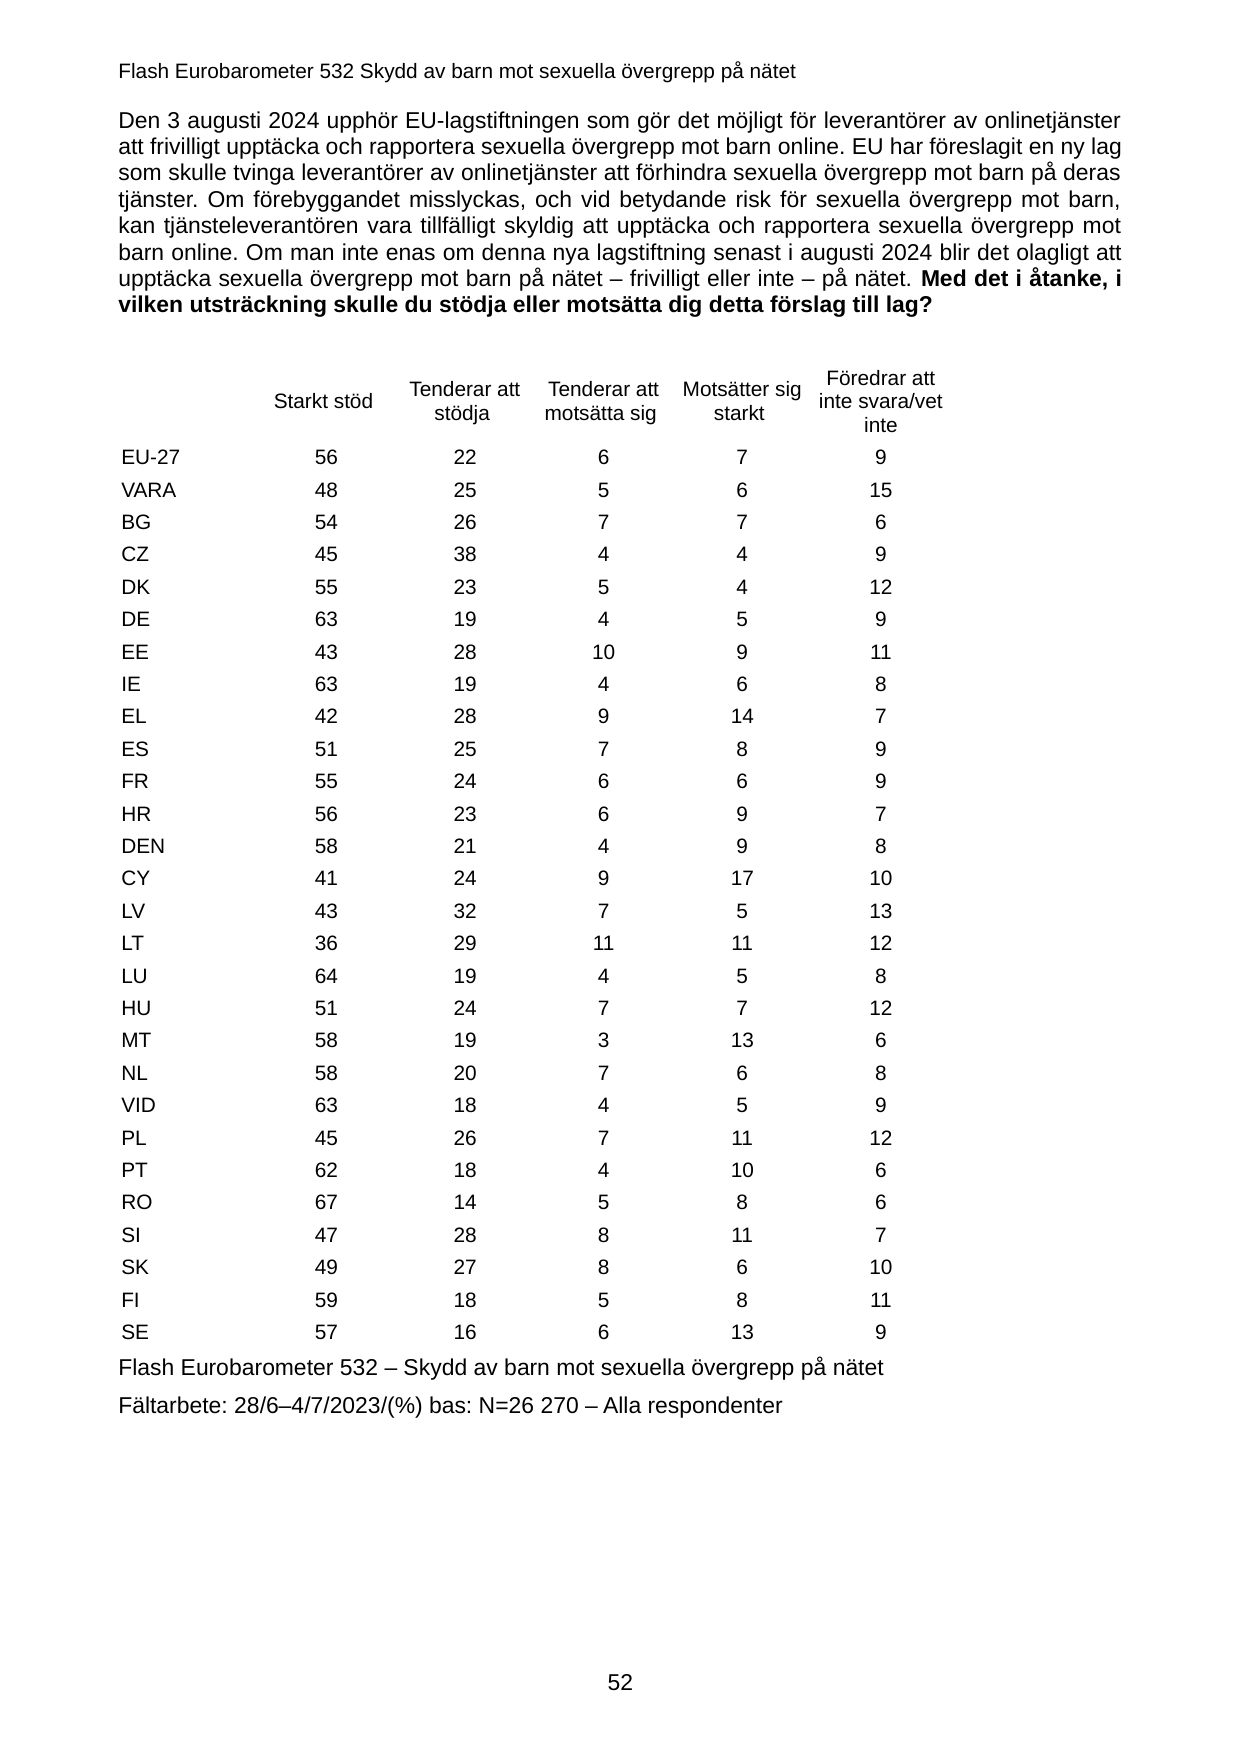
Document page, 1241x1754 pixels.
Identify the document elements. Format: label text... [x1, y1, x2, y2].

table_cell PT [118, 1154, 257, 1186]
table_cell 28 [395, 700, 534, 732]
table_cell 64 [257, 959, 395, 992]
table_cell EE [118, 635, 257, 668]
table_cell 6 [534, 797, 673, 830]
table_cell 12 [811, 992, 950, 1024]
table_cell 67 [257, 1186, 395, 1218]
table_cell ES [118, 733, 257, 765]
table_cell 6 [534, 1316, 673, 1348]
table_cell 56 [257, 441, 395, 473]
table_cell SE [118, 1316, 257, 1348]
table_cell IE [118, 668, 257, 700]
table_cell 4 [534, 603, 673, 635]
table_cell 24 [395, 765, 534, 797]
table_cell 11 [673, 927, 811, 959]
table_cell 8 [811, 830, 950, 862]
table_cell SK [118, 1251, 257, 1283]
table_cell 49 [257, 1251, 395, 1283]
table_cell 54 [257, 506, 395, 538]
table_cell 4 [534, 1089, 673, 1121]
table_cell 23 [395, 797, 534, 830]
table_cell 8 [811, 959, 950, 992]
table_cell 6 [673, 668, 811, 700]
table_cell 51 [257, 992, 395, 1024]
table_cell 28 [395, 1219, 534, 1251]
table_cell 21 [395, 830, 534, 862]
table_cell 8 [534, 1251, 673, 1283]
table_cell 45 [257, 538, 395, 571]
table_cell 7 [673, 506, 811, 538]
table_cell 9 [673, 797, 811, 830]
table_cell 48 [257, 473, 395, 506]
table_cell 12 [811, 571, 950, 603]
table_cell 3 [534, 1024, 673, 1056]
table_cell 9 [811, 733, 950, 765]
table_cell 6 [811, 1186, 950, 1218]
table_cell CY [118, 862, 257, 894]
table_cell 55 [257, 765, 395, 797]
table_cell 8 [534, 1219, 673, 1251]
table_cell 9 [811, 441, 950, 473]
table_cell 58 [257, 1056, 395, 1089]
table_cell 45 [257, 1121, 395, 1154]
table_cell 4 [534, 1154, 673, 1186]
table_cell 6 [673, 1251, 811, 1283]
table_cell 22 [395, 441, 534, 473]
table_cell 4 [534, 668, 673, 700]
table_cell CZ [118, 538, 257, 571]
table_cell FR [118, 765, 257, 797]
table_cell LU [118, 959, 257, 992]
table_cell 11 [534, 927, 673, 959]
table_cell 9 [673, 635, 811, 668]
table_cell 6 [673, 1056, 811, 1089]
table_cell 25 [395, 733, 534, 765]
table_cell 4 [534, 959, 673, 992]
table_cell 8 [811, 668, 950, 700]
table_cell 63 [257, 603, 395, 635]
table_cell 11 [673, 1121, 811, 1154]
table_cell 9 [811, 603, 950, 635]
text Flash Eurobarometer 532 – Skydd av barn mot sexuella övergrepp på nätet [118, 1354, 1122, 1380]
table_cell HU [118, 992, 257, 1024]
table_cell 5 [673, 959, 811, 992]
table_cell DEN [118, 830, 257, 862]
table_cell 17 [673, 862, 811, 894]
table_cell 7 [811, 700, 950, 732]
table_cell 47 [257, 1219, 395, 1251]
table_cell 26 [395, 506, 534, 538]
table_cell FI [118, 1283, 257, 1316]
table_cell 42 [257, 700, 395, 732]
table_cell 63 [257, 668, 395, 700]
table_cell 7 [811, 797, 950, 830]
table_cell 18 [395, 1089, 534, 1121]
table_cell 57 [257, 1316, 395, 1348]
table_cell 55 [257, 571, 395, 603]
table_cell 24 [395, 992, 534, 1024]
table_cell 32 [395, 895, 534, 927]
table_cell 59 [257, 1283, 395, 1316]
table_cell 12 [811, 927, 950, 959]
table_cell 8 [673, 733, 811, 765]
table_cell 8 [673, 1186, 811, 1218]
table_cell 7 [534, 1056, 673, 1089]
table_cell 6 [811, 1024, 950, 1056]
table_cell 19 [395, 603, 534, 635]
table_cell VID [118, 1089, 257, 1121]
table_cell 19 [395, 668, 534, 700]
table_cell 9 [811, 1316, 950, 1348]
table_cell 10 [811, 862, 950, 894]
table_cell 9 [673, 830, 811, 862]
table_cell 19 [395, 1024, 534, 1056]
table_cell 13 [673, 1316, 811, 1348]
table_cell 9 [811, 538, 950, 571]
table_cell 6 [811, 506, 950, 538]
table_cell 58 [257, 1024, 395, 1056]
table_cell 10 [811, 1251, 950, 1283]
table_cell 16 [395, 1316, 534, 1348]
table_cell 25 [395, 473, 534, 506]
table_cell 63 [257, 1089, 395, 1121]
table_cell 10 [534, 635, 673, 668]
table_cell 36 [257, 927, 395, 959]
text Den 3 augusti 2024 upphör EU-lagstiftningen som gör det möjligt för leverantörer av onlinetjänster att frivilligt upptäcka och rapportera sexuella övergrepp mot barn online. EU har föreslagit en ny lag som skulle tvinga leverantörer av onlinetjänster att förhindra sexuella övergrepp mot barn på deras tjänster. Om förebyggandet misslyckas, och vid betydande risk för sexuella övergrepp mot barn, kan tjänsteleverantören vara tillfälligt skyldig att upptäcka och rapportera sexuella övergrepp mot barn online. Om man inte enas om denna nya lagstiftning senast i augusti 2024 blir det olagligt att upptäcka sexuella övergrepp mot barn på nätet – frivilligt eller inte – på nätet. Med det i åtanke, i vilken utsträckning skulle du stödja eller motsätta dig detta förslag till lag? [118, 107, 1122, 317]
table_cell 7 [534, 733, 673, 765]
table_cell 7 [534, 895, 673, 927]
table_cell 27 [395, 1251, 534, 1283]
table_cell LV [118, 895, 257, 927]
table_cell BG [118, 506, 257, 538]
table_header Tenderar att stödja [395, 362, 534, 441]
table_cell 4 [534, 830, 673, 862]
table_cell 7 [534, 1121, 673, 1154]
table_cell 43 [257, 895, 395, 927]
table_header Starkt stöd [257, 362, 395, 441]
table_cell 11 [811, 635, 950, 668]
table_header Motsätter sig starkt [673, 362, 811, 441]
table_cell 6 [534, 765, 673, 797]
table_cell 4 [534, 538, 673, 571]
table_cell VARA [118, 473, 257, 506]
table_cell 11 [811, 1283, 950, 1316]
table_cell 19 [395, 959, 534, 992]
table_cell 5 [673, 603, 811, 635]
table_cell 26 [395, 1121, 534, 1154]
table_cell 20 [395, 1056, 534, 1089]
table_cell 10 [673, 1154, 811, 1186]
table_cell 56 [257, 797, 395, 830]
table_cell 7 [534, 992, 673, 1024]
table_cell DE [118, 603, 257, 635]
table_cell 6 [811, 1154, 950, 1186]
table_cell 28 [395, 635, 534, 668]
table_cell 51 [257, 733, 395, 765]
table_cell MT [118, 1024, 257, 1056]
table_cell 8 [673, 1283, 811, 1316]
table_cell 11 [673, 1219, 811, 1251]
table_cell 7 [534, 506, 673, 538]
table_cell 9 [811, 765, 950, 797]
table_cell 29 [395, 927, 534, 959]
table_cell 14 [673, 700, 811, 732]
table_header Föredrar att inte svara/vet inte [811, 362, 950, 441]
table_header Tenderar att motsätta sig [534, 362, 673, 441]
text Fältarbete: 28/6–4/7/2023/(%) bas: N=26 270 – Alla respondenter [118, 1392, 1122, 1418]
table_cell 8 [811, 1056, 950, 1089]
table_cell 5 [673, 1089, 811, 1121]
table_cell 5 [534, 571, 673, 603]
table_cell 9 [534, 862, 673, 894]
table_cell 5 [673, 895, 811, 927]
table_cell NL [118, 1056, 257, 1089]
table_cell 12 [811, 1121, 950, 1154]
table_cell 23 [395, 571, 534, 603]
table_cell 43 [257, 635, 395, 668]
table_cell 38 [395, 538, 534, 571]
table_cell 24 [395, 862, 534, 894]
table_cell EL [118, 700, 257, 732]
table_cell 18 [395, 1154, 534, 1186]
table_cell 6 [534, 441, 673, 473]
table_cell 62 [257, 1154, 395, 1186]
table_cell EU-27 [118, 441, 257, 473]
table_cell 15 [811, 473, 950, 506]
table_cell LT [118, 927, 257, 959]
table_cell 7 [673, 992, 811, 1024]
table_cell 13 [811, 895, 950, 927]
table_cell 18 [395, 1283, 534, 1316]
table_cell 7 [673, 441, 811, 473]
table_cell 58 [257, 830, 395, 862]
table_cell 4 [673, 538, 811, 571]
table_cell 13 [673, 1024, 811, 1056]
table_header [118, 362, 257, 441]
table_cell 4 [673, 571, 811, 603]
table_cell SI [118, 1219, 257, 1251]
table_cell HR [118, 797, 257, 830]
table_cell 5 [534, 1186, 673, 1218]
table_cell RO [118, 1186, 257, 1218]
table_cell 14 [395, 1186, 534, 1218]
table_cell 5 [534, 1283, 673, 1316]
table_cell DK [118, 571, 257, 603]
table_cell 41 [257, 862, 395, 894]
table_cell 5 [534, 473, 673, 506]
table_cell 6 [673, 473, 811, 506]
table_cell 9 [534, 700, 673, 732]
table_cell PL [118, 1121, 257, 1154]
table_cell 7 [811, 1219, 950, 1251]
table_cell 6 [673, 765, 811, 797]
table_cell 9 [811, 1089, 950, 1121]
